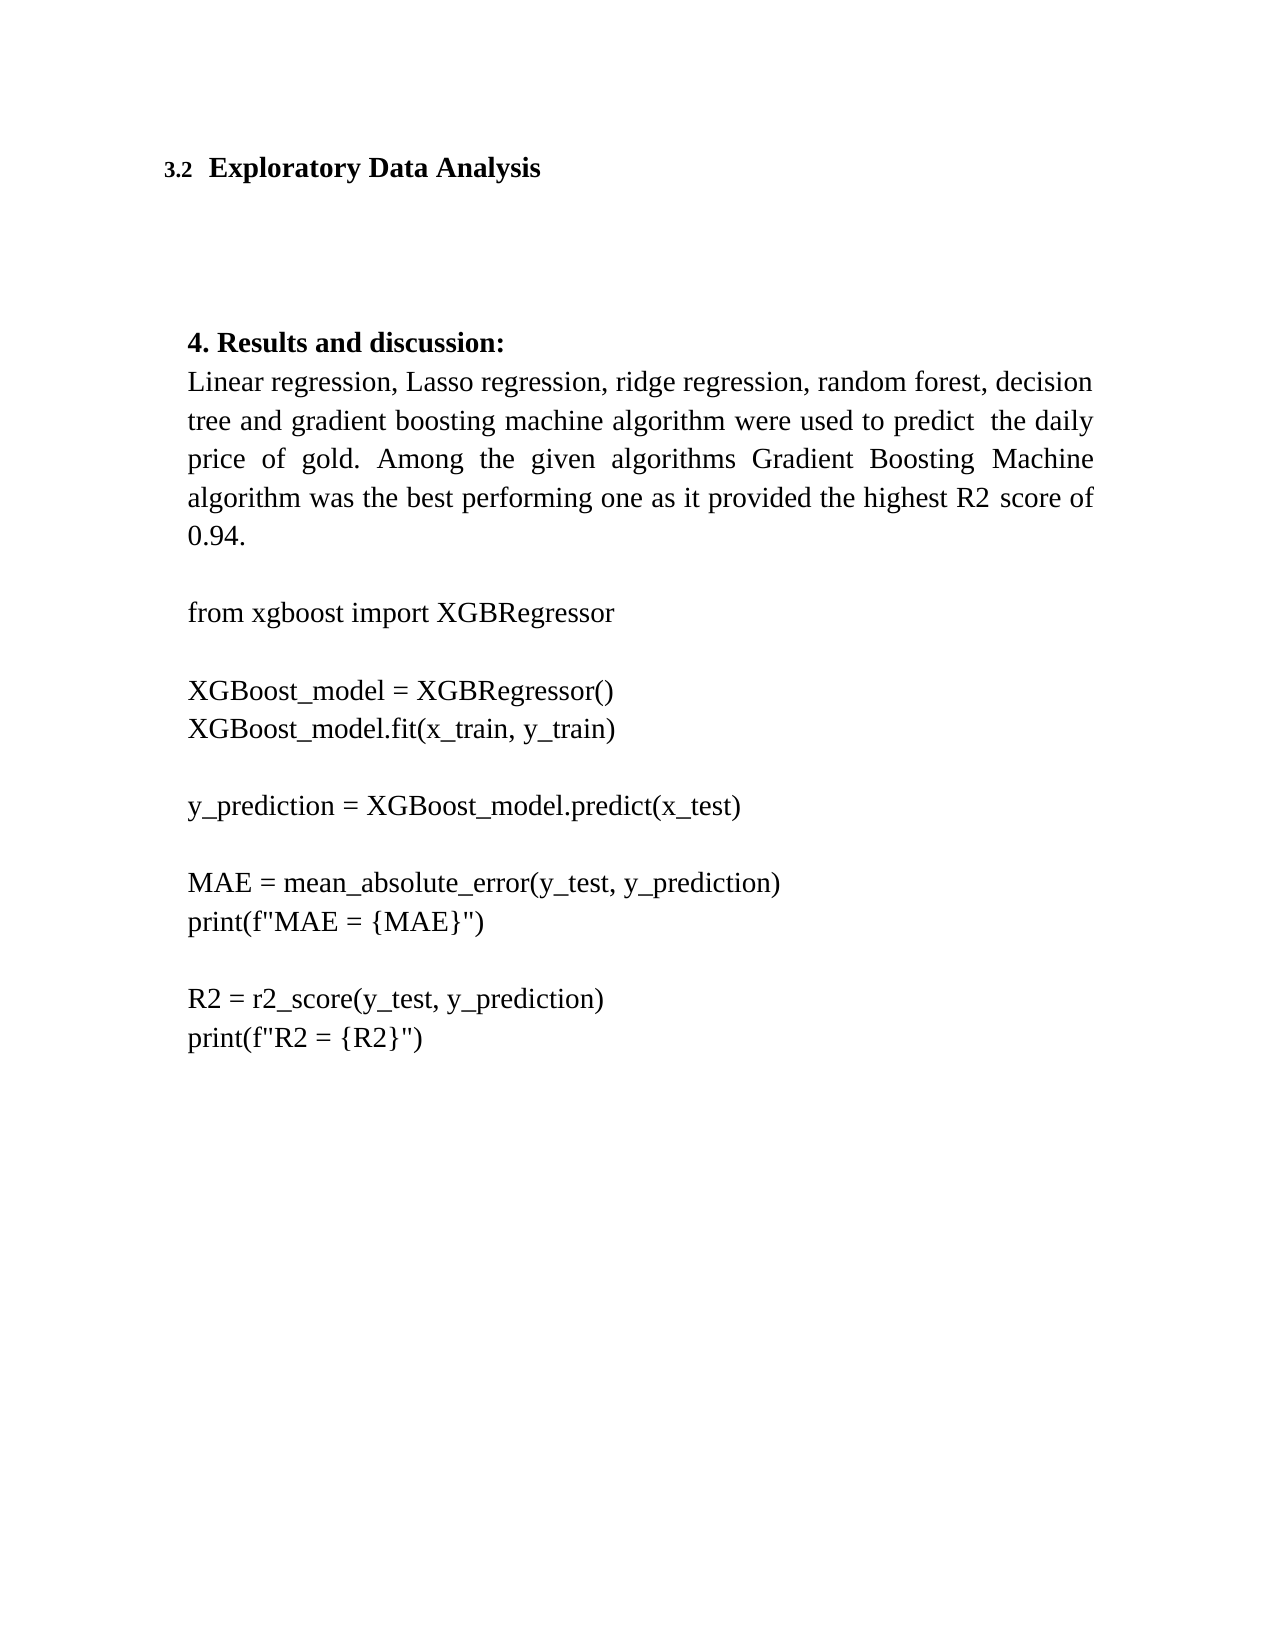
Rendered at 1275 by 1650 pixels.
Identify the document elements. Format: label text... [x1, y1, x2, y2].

text from xgboost import XGBRegressor [187, 596, 1175, 629]
text Linear regression, Lasso regression, ridge regression, random forest, decision tree and gradient boosting machine algorithm were used to predict the daily price of gold. Among the given algorithms Gradient Boosting Machine algorithm was the best performing one as it provided the highest R2 score of 0.94. [187, 364, 1094, 552]
text y_prediction = XGBoost_model.predict(x_test) [187, 788, 1175, 822]
list Exploratory Data Analysis [164, 150, 1175, 183]
subtitle Results and discussion: [187, 326, 1175, 359]
text MAE = mean_absolute_error(y_test, y_prediction) print(f"MAE = {MAE}") [187, 866, 927, 938]
text XGBoost_model = XGBRegressor() XGBoost_model.fit(x_train, y_train) [187, 673, 927, 745]
text R2 = r2_score(y_test, y_prediction) print(f"R2 = {R2}") [187, 981, 606, 1053]
